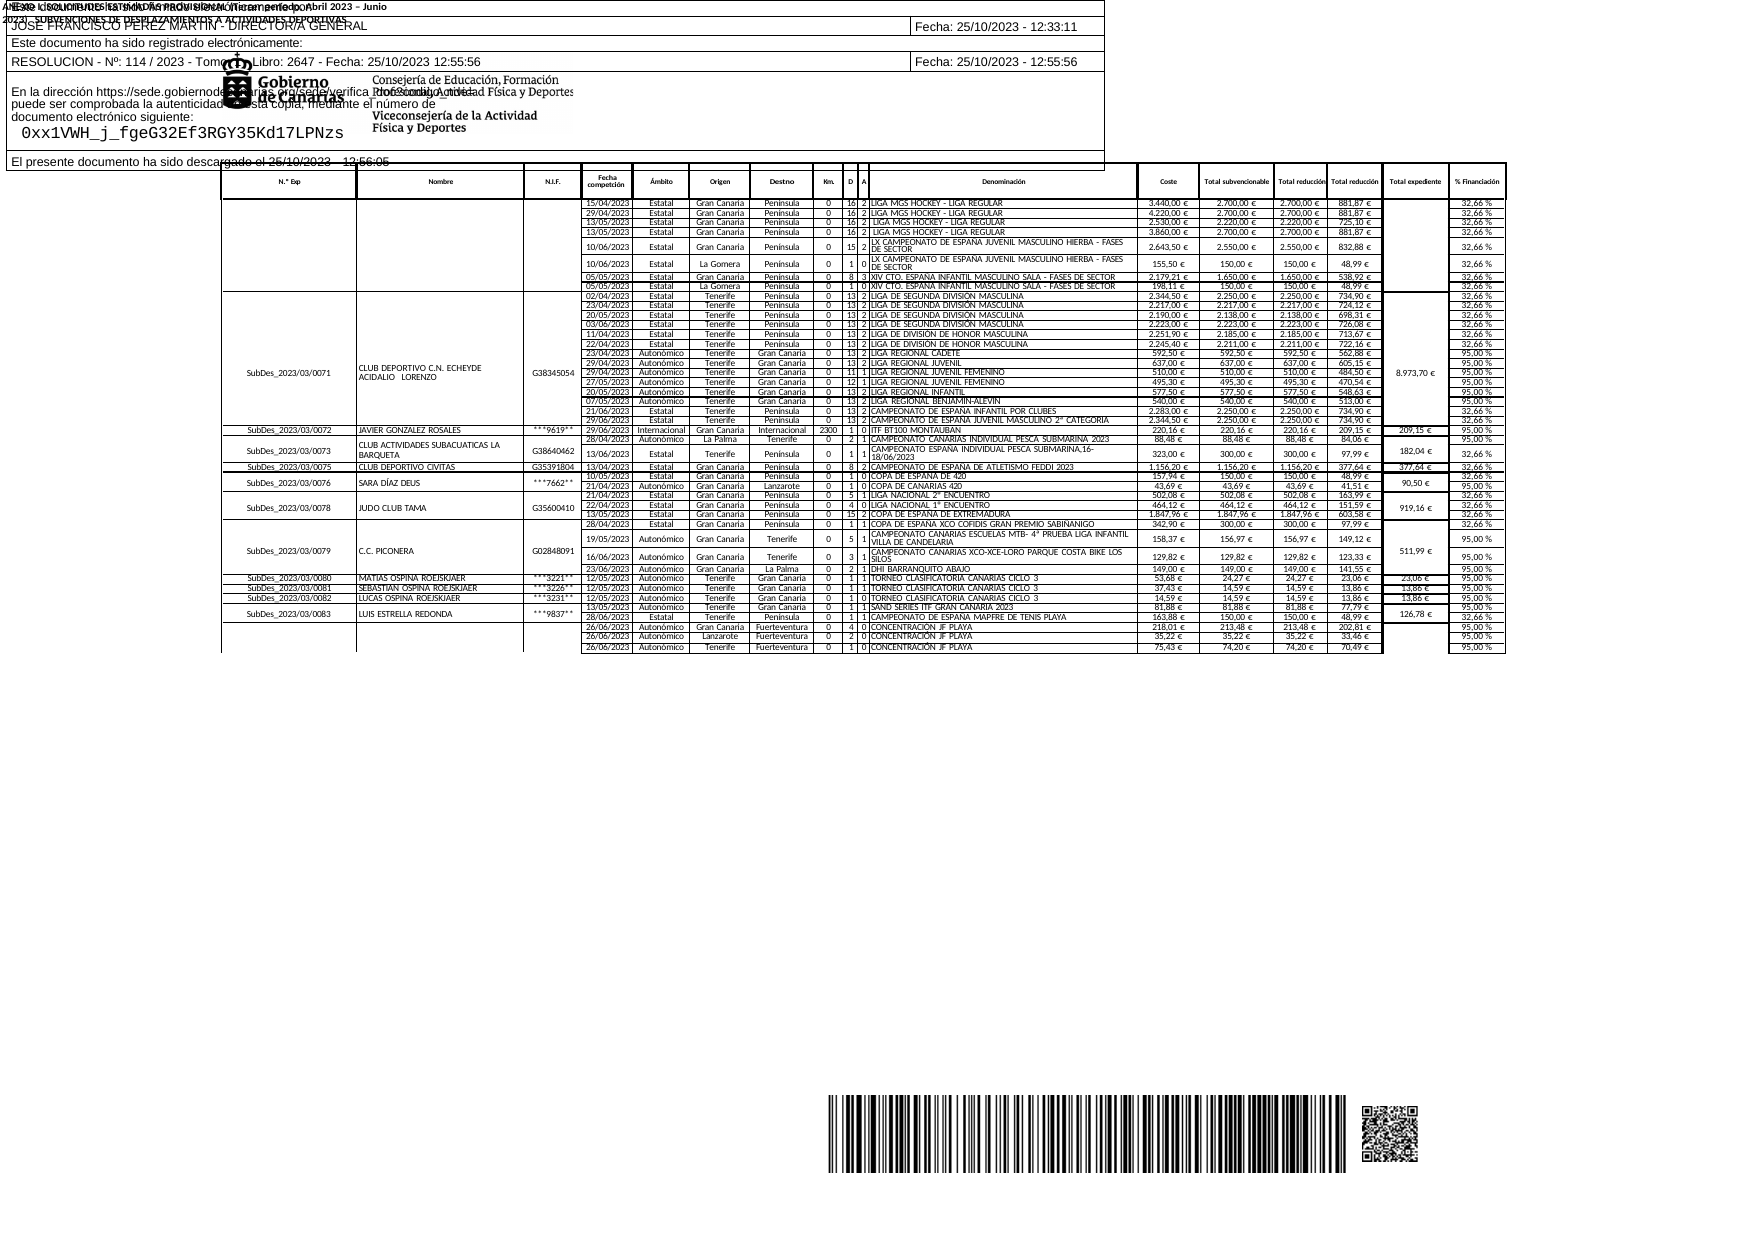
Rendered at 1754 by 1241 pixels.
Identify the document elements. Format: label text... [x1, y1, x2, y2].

table_cell Lanzarote [690, 633, 749, 642]
table_cell 605,15 € [1328, 359, 1381, 368]
table_cell 2 [858, 321, 869, 329]
table_cell 3.860,00 € [1138, 228, 1199, 237]
table_cell Gran Canaria [750, 388, 813, 396]
table_cell 2.700,00 € [1200, 209, 1273, 217]
table_cell 13 [843, 302, 857, 310]
table_cell Autonómico [633, 565, 689, 574]
table_cell SubDes_2023/03/0073 [222, 436, 356, 462]
table_cell Península [750, 321, 813, 329]
table_cell 726,08 € [1328, 321, 1381, 329]
table_cell Gran Canaria [690, 501, 749, 510]
table_cell 05/05/2023 [582, 283, 632, 291]
table_cell Estatal [633, 209, 689, 217]
table_cell 32,66 % [1450, 510, 1505, 519]
table_cell 23/06/2023 [582, 565, 632, 574]
table_cell 11/04/2023 [582, 330, 632, 339]
table_cell 13 [843, 417, 857, 425]
table_cell 2.250,00 € [1200, 407, 1273, 416]
table_cell Fuerteventura [750, 623, 813, 632]
table_cell 2 [843, 633, 857, 642]
table_cell 2.700,00 € [1274, 209, 1327, 217]
table_cell SubDes_2023/03/0072 [222, 426, 356, 435]
table_cell SEBASTIAN OSPINA ROEJSKJAER [357, 585, 523, 593]
table_header Coste [1139, 164, 1198, 198]
table_cell 05/05/2023 [582, 273, 632, 281]
table_cell TORNEO CLASIFICATORIA CANARIAS CICLO 3 [870, 585, 1137, 593]
table_cell 150,00 € [1274, 255, 1327, 272]
table_cell 150,00 € [1200, 473, 1273, 481]
table_cell Estatal [633, 445, 689, 462]
table_cell LIGA DE SEGUNDA DIVISIÓN MASCULINA [870, 321, 1137, 329]
table_cell 1 [858, 530, 869, 547]
table_cell Península [750, 219, 813, 227]
table_cell 1 [858, 445, 869, 462]
table_cell 0 [814, 565, 842, 574]
table_cell 157,94 € [1138, 473, 1199, 481]
table_cell 95,00 % [1450, 593, 1505, 603]
table_cell Estatal [633, 321, 689, 329]
table_cell 2.211,00 € [1200, 340, 1273, 348]
table_cell 2 [858, 330, 869, 339]
table_cell Autonómico [633, 350, 689, 358]
picture [222, 52, 574, 71]
table_cell G02848091 [524, 520, 581, 574]
table_cell Estatal [633, 463, 689, 471]
table_cell Autonómico [633, 359, 689, 368]
table_cell G38640462 [524, 436, 581, 462]
table_cell 16 [843, 209, 857, 217]
table_cell 0 [814, 473, 842, 481]
table_cell Tenerife [690, 292, 749, 301]
table_cell Tenerife [690, 594, 749, 603]
table_cell SubDes_2023/03/0080 [222, 575, 356, 583]
table_cell 577,50 € [1200, 388, 1273, 396]
table_cell SubDes_2023/03/0078 [222, 492, 356, 519]
table_cell 464,12 € [1274, 501, 1327, 510]
table_cell 16 [843, 200, 857, 208]
table_cell SubDes_2023/03/0075 [222, 463, 356, 471]
table_cell 1 [858, 520, 869, 529]
table_cell 88,48 € [1138, 436, 1199, 444]
table_cell 1 [858, 604, 869, 612]
table_cell Autonómico [633, 604, 689, 612]
table_cell 29/06/2023 [582, 417, 632, 425]
table_cell 502,08 € [1138, 492, 1199, 500]
table_cell 1 [858, 575, 869, 583]
table_cell 21/06/2023 [582, 407, 632, 416]
table_cell Tenerife [690, 330, 749, 339]
table_cell 02/04/2023 [582, 292, 632, 301]
table_cell 592,50 € [1138, 350, 1199, 358]
table_cell Gran Canaria [750, 378, 813, 387]
table_cell 0 [858, 633, 869, 642]
table_cell 21/04/2023 [582, 482, 632, 491]
table_cell G38345054 [524, 292, 581, 425]
table_cell 0 [814, 585, 842, 593]
table_cell Gran Canaria [750, 350, 813, 358]
table_cell Autonómico [633, 378, 689, 387]
table_cell Gran Canaria [690, 426, 749, 435]
table_cell CONCENTRACIÓN JF PLAYA [870, 623, 1137, 632]
table_cell 495,30 € [1274, 378, 1327, 387]
table_cell C.C. PICONERA [357, 520, 523, 574]
table_cell 0 [814, 520, 842, 529]
table_cell [356, 623, 524, 653]
table_cell 149,00 € [1274, 565, 1327, 574]
table_cell 0 [814, 219, 842, 227]
table_cell 48,99 € [1328, 283, 1381, 291]
table_cell 377,64 € [1328, 463, 1381, 471]
table_cell 150,00 € [1200, 613, 1273, 622]
table_cell 2 [858, 302, 869, 310]
table_cell 32,66 % [1450, 291, 1505, 301]
table_cell ***3221** [524, 575, 581, 583]
table_cell Estatal [633, 417, 689, 425]
table_cell 21/04/2023 [582, 492, 632, 500]
table_cell Tenerife [690, 575, 749, 583]
table_cell 37,43 € [1138, 585, 1199, 593]
table_cell 32,66 % [1450, 301, 1505, 310]
table_cell 151,59 € [1328, 501, 1381, 510]
picture [828, 1095, 1346, 1173]
table_cell COPA DE ESPAÑA DE 420 [870, 473, 1137, 481]
table_cell 0 [814, 200, 842, 208]
table_cell 149,00 € [1138, 565, 1199, 574]
table_cell 0 [814, 321, 842, 329]
table_cell 713,67 € [1328, 330, 1381, 339]
table_cell LX CAMPEONATO DE ESPAÑA JUVENIL MASCULINO HIERBA - FASES DE SECTOR [870, 238, 1137, 254]
table_cell 2.185,00 € [1200, 330, 1273, 339]
table_cell Gran Canaria [690, 520, 749, 529]
table_cell Tenerife [690, 445, 749, 462]
table_cell 95,00 % [1450, 574, 1505, 583]
table_cell Gran Canaria [690, 623, 749, 632]
table_cell 123,33 € [1328, 548, 1381, 564]
table_cell Península [750, 501, 813, 510]
table_cell XIV CTO. ESPAÑA INFANTIL MASCULINO SALA - FASES DE SECTOR [870, 283, 1137, 291]
table_cell 32,66 % [1450, 444, 1505, 462]
table_cell 1 [858, 369, 869, 377]
table_cell 95,00 % [1450, 622, 1505, 632]
table_cell Autonómico [633, 585, 689, 593]
table_header Km. [814, 164, 842, 198]
table_cell [1384, 200, 1448, 291]
table_cell 2.179,21 € [1138, 273, 1199, 281]
table_cell CAMPEONATO DE ESPAÑA MAPFRE DE TENIS PLAYA [870, 613, 1137, 622]
table_cell Tenerife [690, 340, 749, 348]
table_cell 16/06/2023 [582, 548, 632, 564]
table_cell Tenerife [690, 604, 749, 612]
table_cell 13/05/2023 [582, 511, 632, 519]
table_header Destno [751, 164, 812, 198]
table_cell Gran Canaria [690, 228, 749, 237]
table_cell 15/04/2023 [582, 200, 632, 208]
table_cell Península [750, 613, 813, 622]
table_cell 2.530,00 € [1138, 219, 1199, 227]
table_cell 2.550,00 € [1200, 238, 1273, 254]
table_cell Fuerteventura [750, 644, 813, 653]
table_cell Estatal [633, 238, 689, 254]
table_cell 2 [858, 311, 869, 320]
table_cell Península [750, 511, 813, 519]
table_cell 4 [843, 623, 857, 632]
table_cell 16 [843, 219, 857, 227]
table_cell 2.550,00 € [1274, 238, 1327, 254]
table_cell 2.223,00 € [1274, 321, 1327, 329]
table_cell 81,88 € [1274, 604, 1327, 612]
table_cell 95,00 % [1450, 584, 1505, 593]
table_cell 1 [843, 604, 857, 612]
table_cell TORNEO CLASIFICATORIA CANARIAS CICLO 3 [870, 594, 1137, 603]
table_cell Lanzarote [750, 482, 813, 491]
table_cell 2 [858, 219, 869, 227]
table_cell 12 [843, 378, 857, 387]
table_cell Autonómico [633, 482, 689, 491]
table_cell 13 [843, 350, 857, 358]
table_cell 464,12 € [1138, 501, 1199, 510]
table_cell 2.344,50 € [1138, 417, 1199, 425]
table_cell 2.344,50 € [1138, 292, 1199, 301]
table_cell 1 [858, 378, 869, 387]
table_cell Tenerife [690, 350, 749, 358]
table_cell 1 [843, 594, 857, 603]
table_cell 32,66 % [1450, 462, 1505, 471]
table_cell LIGA REGIONAL INFANTIL [870, 388, 1137, 396]
table_cell 592,50 € [1200, 350, 1273, 358]
table_cell 13 [843, 292, 857, 301]
table_cell Tenerife [690, 369, 749, 377]
table_cell 10/06/2023 [582, 255, 632, 272]
table_cell COPA DE ESPAÑA DE EXTREMADURA [870, 511, 1137, 519]
table_cell Estatal [633, 340, 689, 348]
table_header Denominación [870, 164, 1136, 198]
table_cell Tenerife [690, 311, 749, 320]
table_cell [524, 623, 581, 653]
table_cell Península [750, 302, 813, 310]
table_cell 2.217,00 € [1138, 302, 1199, 310]
table_cell CLUB DEPORTIVO CIVITAS [357, 463, 523, 471]
table_cell 2.185,00 € [1274, 330, 1327, 339]
table_cell 2.283,00 € [1138, 407, 1199, 416]
table_cell Autonómico [633, 369, 689, 377]
table_cell 2 [843, 565, 857, 574]
table_cell ***9619** [524, 426, 581, 435]
table_cell Fuerteventura [750, 633, 813, 642]
table_cell 1 [843, 482, 857, 491]
table_cell 0 [858, 255, 869, 272]
table_cell LIGA NACIONAL 1º ENCUENTRO [870, 501, 1137, 510]
table_cell 3 [843, 548, 857, 564]
table_cell 0 [814, 594, 842, 603]
table_cell Península [750, 283, 813, 291]
table_cell [222, 623, 356, 653]
table_cell 881,87 € [1328, 200, 1381, 208]
table_cell 88,48 € [1274, 436, 1327, 444]
table_cell Tenerife [690, 417, 749, 425]
table_header % Financiación [1450, 164, 1505, 198]
table_cell 220,16 € [1274, 426, 1327, 435]
table_cell 1 [843, 644, 857, 653]
table_cell 35,22 € [1138, 633, 1199, 642]
table_cell 470,54 € [1328, 378, 1381, 387]
table_cell 13,86 € [1384, 595, 1448, 603]
table_cell 182,04 € [1384, 437, 1448, 462]
table_cell Autonómico [633, 644, 689, 653]
table_cell Estatal [633, 492, 689, 500]
table_cell 2 [843, 436, 857, 444]
table_cell 10/06/2023 [582, 238, 632, 254]
table_cell 24,27 € [1200, 575, 1273, 583]
table_cell 43,69 € [1138, 482, 1199, 491]
table_cell Tenerife [690, 398, 749, 406]
table_cell 32,66 % [1450, 339, 1505, 348]
table_header Ámbito [634, 164, 688, 198]
table_cell Internacional [633, 426, 689, 435]
table_cell 2.250,00 € [1274, 407, 1327, 416]
table_cell 156,97 € [1274, 530, 1327, 547]
table_cell Gran Canaria [750, 359, 813, 368]
table_cell 13 [843, 407, 857, 416]
table_cell 13/04/2023 [582, 463, 632, 471]
table_cell 510,00 € [1274, 369, 1327, 377]
table_cell 26/06/2023 [582, 623, 632, 632]
table_cell 95,00 % [1450, 547, 1505, 564]
table_cell 342,90 € [1138, 520, 1199, 529]
table_cell 0 [858, 623, 869, 632]
table_cell 32,66 % [1450, 500, 1505, 510]
table_cell 90,50 € [1384, 474, 1448, 491]
table_cell 2.250,00 € [1274, 292, 1327, 301]
table_cell 1 [843, 473, 857, 481]
table_cell SubDes_2023/03/0081 [222, 585, 356, 593]
table_cell 1.650,00 € [1200, 273, 1273, 281]
table_cell 2.250,00 € [1274, 417, 1327, 425]
table_cell 1 [858, 585, 869, 593]
table_cell 1 [858, 436, 869, 444]
table_cell 510,00 € [1138, 369, 1199, 377]
table_cell 13 [843, 340, 857, 348]
table_cell Estatal [633, 283, 689, 291]
table_cell Gran Canaria [690, 565, 749, 574]
table_cell 637,00 € [1274, 359, 1327, 368]
table_cell 1.847,96 € [1138, 511, 1199, 519]
table_cell 95,00 % [1450, 529, 1505, 547]
table_cell 23/04/2023 [582, 350, 632, 358]
table_cell 29/04/2023 [582, 369, 632, 377]
table_cell 502,08 € [1274, 492, 1327, 500]
table_cell Autonómico [633, 398, 689, 406]
table_cell Estatal [633, 255, 689, 272]
table_cell 510,00 € [1200, 369, 1273, 377]
table_cell CONCENTRACIÓN JF PLAYA [870, 633, 1137, 642]
table_cell 22/04/2023 [582, 501, 632, 510]
table_cell 24,27 € [1274, 575, 1327, 583]
table_cell G35600410 [524, 492, 581, 519]
table_cell 213,48 € [1274, 623, 1327, 632]
table_cell LUCAS OSPINA ROEJSKJAER [357, 594, 523, 603]
table_cell Tenerife [690, 378, 749, 387]
table_header Total reducción [1328, 164, 1381, 198]
table_cell 163,88 € [1138, 613, 1199, 622]
table_cell 0 [814, 463, 842, 471]
table_cell 95,00 % [1450, 358, 1505, 368]
table_cell 13/06/2023 [582, 445, 632, 462]
table_cell 637,00 € [1200, 359, 1273, 368]
table_cell 0 [858, 426, 869, 435]
table_cell 156,97 € [1200, 530, 1273, 547]
table_cell 163,99 € [1328, 492, 1381, 500]
table_cell SubDes_2023/03/0082 [222, 594, 356, 603]
table_cell 1 [843, 283, 857, 291]
table_cell 0 [814, 398, 842, 406]
table_cell 35,22 € [1274, 633, 1327, 642]
table_cell 48,99 € [1328, 255, 1381, 272]
table_cell 725,10 € [1328, 219, 1381, 227]
table_cell Península [750, 273, 813, 281]
table_cell 0 [814, 604, 842, 612]
table_cell 1.847,96 € [1274, 511, 1327, 519]
table_cell 150,00 € [1200, 255, 1273, 272]
table_cell JUDO CLUB TAMA [357, 492, 523, 519]
table_cell Gran Canaria [750, 369, 813, 377]
table_cell 0 [814, 273, 842, 281]
table_cell 2.211,00 € [1274, 340, 1327, 348]
table_cell Gran Canaria [750, 604, 813, 612]
table_cell 32,66 % [1450, 310, 1505, 320]
table_cell 577,50 € [1138, 388, 1199, 396]
table_cell 81,88 € [1138, 604, 1199, 612]
table_cell 484,50 € [1328, 369, 1381, 377]
table_cell 0 [814, 302, 842, 310]
table_cell Península [750, 209, 813, 217]
table_cell Península [750, 238, 813, 254]
table_cell 14,59 € [1274, 594, 1327, 603]
table_cell Península [750, 407, 813, 416]
table_cell 13,86 € [1328, 594, 1381, 603]
table_cell CAMPEONATO DE ESPAÑA INFANTIL POR CLUBES [870, 407, 1137, 416]
table_cell 220,16 € [1200, 426, 1273, 435]
table_cell 8 [843, 273, 857, 281]
table_cell Autonómico [633, 436, 689, 444]
table_cell Gran Canaria [690, 273, 749, 281]
table_cell [524, 200, 581, 291]
table_cell Península [750, 311, 813, 320]
table_cell 722,16 € [1328, 340, 1381, 348]
table_cell 300,00 € [1274, 520, 1327, 529]
table_header N.º Exp [222, 164, 355, 198]
table_cell 13,86 € [1328, 585, 1381, 593]
table_cell 75,43 € [1138, 644, 1199, 653]
table_cell 53,68 € [1138, 575, 1199, 583]
table_cell 2.217,00 € [1274, 302, 1327, 310]
table_cell 513,00 € [1328, 398, 1381, 406]
table_cell Tenerife [690, 585, 749, 593]
table_cell 07/05/2023 [582, 398, 632, 406]
table_cell Península [750, 473, 813, 481]
table_cell 32,66 % [1450, 208, 1505, 217]
table_cell 26/06/2023 [582, 644, 632, 653]
table_cell 88,48 € [1200, 436, 1273, 444]
table_cell Península [750, 520, 813, 529]
table_cell 0 [814, 340, 842, 348]
table_cell 2.250,00 € [1200, 417, 1273, 425]
table_cell SubDes_2023/03/0071 [222, 292, 356, 425]
table_cell LIGA DE DIVISIÓN DE HONOR MASCULINA [870, 330, 1137, 339]
table_cell 0 [814, 407, 842, 416]
table_cell 13 [843, 398, 857, 406]
table_cell 300,00 € [1200, 445, 1273, 462]
table_cell 35,22 € [1200, 633, 1273, 642]
table_cell LIGA DE DIVISIÓN DE HONOR MASCULINA [870, 340, 1137, 348]
table_cell 2.700,00 € [1274, 200, 1327, 208]
table_cell 724,12 € [1328, 302, 1381, 310]
table_cell 1 [843, 426, 857, 435]
table_cell 2.138,00 € [1274, 311, 1327, 320]
table_cell 32,66 % [1450, 237, 1505, 254]
table_cell 592,50 € [1274, 350, 1327, 358]
table_cell 97,99 € [1328, 445, 1381, 462]
table_cell 1 [843, 255, 857, 272]
table_cell 0 [814, 238, 842, 254]
table_cell 8 [843, 463, 857, 471]
table_cell 32,66 % [1450, 471, 1505, 481]
table_cell LIGA REGIONAL BENJAMIN-ALEVIN [870, 398, 1137, 406]
table_cell Gran Canaria [750, 585, 813, 593]
table_cell 300,00 € [1274, 445, 1327, 462]
table_cell LIGA MGS HOCKEY - LIGA REGULAR [870, 219, 1137, 227]
table_cell DHI BARRANQUITO ABAJO [870, 565, 1137, 574]
table_cell Península [750, 200, 813, 208]
table_cell SARA DÍAZ DEUS [357, 473, 523, 491]
table_cell 129,82 € [1138, 548, 1199, 564]
picture [222, 72, 574, 134]
table_cell Estatal [633, 330, 689, 339]
table_cell 14,59 € [1200, 594, 1273, 603]
table_cell 32,66 % [1450, 254, 1505, 272]
table_cell 13/05/2023 [582, 219, 632, 227]
table_cell 209,15 € [1328, 426, 1381, 435]
table_cell Península [750, 228, 813, 237]
table_cell 2 [858, 238, 869, 254]
table_cell 2.223,00 € [1138, 321, 1199, 329]
table_cell 0 [814, 369, 842, 377]
table_cell 202,81 € [1328, 623, 1381, 632]
table_cell LIGA MGS HOCKEY - LIGA REGULAR [870, 200, 1137, 208]
table_cell Gran Canaria [690, 492, 749, 500]
table_cell Península [750, 463, 813, 471]
table_cell 74,20 € [1200, 644, 1273, 653]
table_cell 97,99 € [1328, 520, 1381, 529]
table_cell 1 [858, 492, 869, 500]
table_cell 2 [858, 292, 869, 301]
table_cell Estatal [633, 219, 689, 227]
table_cell 300,00 € [1200, 520, 1273, 529]
table_cell MATIAS OSPINA ROEJSKJAER [357, 575, 523, 583]
table_cell Estatal [633, 473, 689, 481]
table_header N.I.F. [525, 164, 580, 198]
table_cell 84,06 € [1328, 436, 1381, 444]
table_header Origen [690, 164, 749, 198]
table_cell TORNEO CLASIFICATORIA CANARIAS CICLO 3 [870, 575, 1137, 583]
table_cell 603,58 € [1328, 511, 1381, 519]
table_cell Gran Canaria [690, 530, 749, 547]
table_cell 13 [843, 359, 857, 368]
table_cell 0 [814, 359, 842, 368]
table_cell 20/05/2023 [582, 311, 632, 320]
table_cell Gran Canaria [690, 209, 749, 217]
table_cell ***9837** [524, 604, 581, 622]
table_cell 0 [814, 530, 842, 547]
table_cell Autonómico [633, 623, 689, 632]
table_cell Gran Canaria [690, 511, 749, 519]
table_cell 1.156,20 € [1138, 463, 1199, 471]
table_cell LX CAMPEONATO DE ESPAÑA JUVENIL MASCULINO HIERBA - FASES DE SECTOR [870, 255, 1137, 272]
table_cell 637,00 € [1138, 359, 1199, 368]
table_cell 95,00 % [1450, 396, 1505, 406]
table_cell Tenerife [750, 548, 813, 564]
table_cell 41,51 € [1328, 482, 1381, 491]
table_cell ***7662** [524, 473, 581, 491]
table_cell Tenerife [750, 436, 813, 444]
table_cell 2.190,00 € [1138, 311, 1199, 320]
table_cell XIV CTO. ESPAÑA INFANTIL MASCULINO SALA - FASES DE SECTOR [870, 273, 1137, 281]
table_cell 1 [843, 575, 857, 583]
table_cell 1.650,00 € [1274, 273, 1327, 281]
table_cell 23,06 € [1328, 575, 1381, 583]
table_cell 1.156,20 € [1274, 463, 1327, 471]
table_cell Gran Canaria [690, 219, 749, 227]
table_cell 95,00 % [1450, 349, 1505, 358]
table_cell Estatal [633, 407, 689, 416]
picture [1362, 1106, 1418, 1162]
table_cell CAMPEONATO DE ESPAÑA JUVENIL MASCULINO 2ª CATEGORIA [870, 417, 1137, 425]
table_cell Península [750, 330, 813, 339]
table_cell 0 [858, 283, 869, 291]
table_header Nombre [358, 164, 523, 198]
table_cell 538,92 € [1328, 273, 1381, 281]
table_cell CAMPEONATO ESPAÑA INDIVIDUAL PESCA SUBMARINA,16- 18/06/2023 [870, 445, 1137, 462]
table_cell 33,46 € [1328, 633, 1381, 642]
table_cell LIGA REGIONAL JUVENIL FEMENINO [870, 378, 1137, 387]
table_cell 19/05/2023 [582, 530, 632, 547]
table_cell 149,12 € [1328, 530, 1381, 547]
table_cell 32,66 % [1450, 491, 1505, 500]
table_cell 2 [858, 209, 869, 217]
table_cell 12/05/2023 [582, 594, 632, 603]
table_cell Autonómico [633, 633, 689, 642]
table_cell 28/06/2023 [582, 613, 632, 622]
table_cell SubDes_2023/03/0076 [222, 472, 356, 491]
table_cell LIGA DE SEGUNDA DIVISIÓN MASCULINA [870, 311, 1137, 320]
table_cell 540,00 € [1138, 398, 1199, 406]
table_cell Gran Canaria [690, 482, 749, 491]
table_cell 2 [858, 340, 869, 348]
table_cell 43,69 € [1274, 482, 1327, 491]
table_cell 832,88 € [1328, 238, 1381, 254]
table_cell Estatal [633, 292, 689, 301]
table_cell LIGA MGS HOCKEY - LIGA REGULAR [870, 209, 1137, 217]
table_cell 1 [858, 548, 869, 564]
table_cell 32,66 % [1450, 612, 1505, 622]
table_cell 14,59 € [1200, 585, 1273, 593]
table_cell 2.220,00 € [1200, 219, 1273, 227]
table_cell 2 [858, 511, 869, 519]
table_cell SAND SERIES ITF GRAN CANARIA 2023 [870, 604, 1137, 612]
table_cell 5 [843, 492, 857, 500]
table_cell 0 [814, 445, 842, 462]
table_cell 0 [858, 501, 869, 510]
table_cell LIGA DE SEGUNDA DIVISIÓN MASCULINA [870, 292, 1137, 301]
table_cell 150,00 € [1274, 473, 1327, 481]
table_cell 0 [858, 473, 869, 481]
table_cell 1 [858, 565, 869, 574]
table_cell 1 [843, 613, 857, 622]
table_cell Tenerife [750, 530, 813, 547]
table_cell 32,66 % [1450, 406, 1505, 416]
table_cell 213,48 € [1200, 623, 1273, 632]
table_cell 1.156,20 € [1200, 463, 1273, 471]
table_cell 0 [814, 482, 842, 491]
table_cell 81,88 € [1200, 604, 1273, 612]
table_cell 881,87 € [1328, 209, 1381, 217]
table_cell 2.245,40 € [1138, 340, 1199, 348]
table_cell 32,66 % [1450, 272, 1505, 281]
table_cell 155,50 € [1138, 255, 1199, 272]
table_cell 32,66 % [1450, 218, 1505, 227]
table_cell 0 [814, 378, 842, 387]
table_cell 377,64 € [1384, 464, 1448, 471]
table_cell 2.700,00 € [1200, 228, 1273, 237]
table_cell LIGA REGIONAL CADETE [870, 350, 1137, 358]
table_cell 548,63 € [1328, 388, 1381, 396]
table_cell [222, 199, 356, 291]
table_cell 323,00 € [1138, 445, 1199, 462]
table_cell 26/06/2023 [582, 633, 632, 642]
table_cell 495,30 € [1138, 378, 1199, 387]
table_cell 540,00 € [1274, 398, 1327, 406]
table_cell 48,99 € [1328, 473, 1381, 481]
table_cell ITF BT100 MONTAUBAN [870, 426, 1137, 435]
table_cell Península [750, 445, 813, 462]
table_cell Estatal [633, 311, 689, 320]
table_cell Tenerife [690, 388, 749, 396]
table_cell 29/06/2023 [582, 426, 632, 435]
table_cell 149,00 € [1200, 565, 1273, 574]
table_cell 32,66 % [1450, 519, 1505, 529]
table_cell 4 [843, 501, 857, 510]
table_cell 2.223,00 € [1200, 321, 1273, 329]
table_cell 0 [858, 482, 869, 491]
table_cell 95,00 % [1450, 632, 1505, 642]
table_cell Gran Canaria [690, 463, 749, 471]
table_cell 32,66 % [1450, 329, 1505, 339]
table_cell 2.700,00 € [1274, 228, 1327, 237]
table_cell 562,88 € [1328, 350, 1381, 358]
table_cell LUIS ESTRELLA REDONDA [357, 604, 523, 622]
table_cell 13 [843, 311, 857, 320]
table_cell La Gomera [690, 283, 749, 291]
table_cell SubDes_2023/03/0079 [222, 520, 356, 574]
table_cell 13 [843, 321, 857, 329]
table_cell 32,66 % [1450, 281, 1505, 291]
table_cell 129,82 € [1200, 548, 1273, 564]
table_cell 0 [814, 311, 842, 320]
table_cell COPA DE ESPAÑA XCO COFIDIS GRAN PREMIO SABIÑANIGO [870, 520, 1137, 529]
table_cell Gran Canaria [750, 594, 813, 603]
table_cell 540,00 € [1200, 398, 1273, 406]
table_cell 2.217,00 € [1200, 302, 1273, 310]
table_cell 2 [858, 200, 869, 208]
table_cell Autonómico [633, 388, 689, 396]
table_cell 95,00 % [1450, 387, 1505, 396]
table_cell Península [750, 292, 813, 301]
table_cell 1 [843, 520, 857, 529]
table_cell 220,16 € [1138, 426, 1199, 435]
table_cell 0 [814, 388, 842, 396]
table_cell 11 [843, 369, 857, 377]
table_cell Península [750, 492, 813, 500]
table_cell Estatal [633, 302, 689, 310]
table_cell 14,59 € [1274, 585, 1327, 593]
table_cell ***3231** [524, 594, 581, 603]
table_cell 95,00 % [1450, 603, 1505, 612]
table_cell 13,86 € [1384, 586, 1448, 593]
table_cell G35391804 [524, 463, 581, 471]
table_cell Estatal [633, 273, 689, 281]
table_cell 20/05/2023 [582, 388, 632, 396]
table_cell 2 [858, 398, 869, 406]
table_cell Gran Canaria [690, 473, 749, 481]
table_cell 95,00 % [1450, 643, 1505, 653]
table_cell 734,90 € [1328, 417, 1381, 425]
table_cell 2.250,00 € [1200, 292, 1273, 301]
table_cell 158,37 € [1138, 530, 1199, 547]
table_cell Autonómico [633, 548, 689, 564]
table_header Total expediente [1384, 164, 1448, 198]
table_cell 919,16 € [1384, 493, 1448, 519]
table_cell 209,15 € [1384, 427, 1448, 435]
table_cell 495,30 € [1200, 378, 1273, 387]
table_header D [844, 164, 857, 198]
table_cell Estatal [633, 511, 689, 519]
table_cell Estatal [633, 200, 689, 208]
table_cell 0 [814, 623, 842, 632]
table_cell CAMPEONATO CANARIAS ESCUELAS MTB- 4ª PRUEBA LIGA INFANTIL VILLA DE CANDELARIA [870, 530, 1137, 547]
table_cell 29/04/2023 [582, 359, 632, 368]
table_header Fecha competción [583, 164, 631, 198]
table_cell 2.643,50 € [1138, 238, 1199, 254]
table_cell 0 [814, 417, 842, 425]
table_cell 95,00 % [1450, 425, 1505, 435]
table_cell 10/05/2023 [582, 473, 632, 481]
table_cell 95,00 % [1450, 377, 1505, 387]
table_cell 1 [843, 445, 857, 462]
table_cell 43,69 € [1200, 482, 1273, 491]
table_cell 0 [814, 350, 842, 358]
table_cell 23/04/2023 [582, 302, 632, 310]
table_cell ***3226** [524, 585, 581, 593]
table_cell COPA DE CANARIAS 420 [870, 482, 1137, 491]
table_cell 2300 [814, 426, 842, 435]
table_cell LIGA NACIONAL 2º ENCUENTRO [870, 492, 1137, 500]
table_cell Estatal [633, 501, 689, 510]
table_cell 2.220,00 € [1274, 219, 1327, 227]
table_cell Península [750, 255, 813, 272]
table_cell 0 [814, 436, 842, 444]
table_cell 2.700,00 € [1200, 200, 1273, 208]
table_cell 3 [858, 273, 869, 281]
table_cell 0 [814, 209, 842, 217]
table_cell 0 [814, 330, 842, 339]
table_cell 734,90 € [1328, 407, 1381, 416]
table_cell Estatal [633, 228, 689, 237]
table_cell 3.440,00 € [1138, 200, 1199, 208]
table_cell Tenerife [690, 407, 749, 416]
table_header Total subvencionable [1200, 164, 1273, 198]
table_cell 2.138,00 € [1200, 311, 1273, 320]
table_cell 0 [814, 228, 842, 237]
table_cell 2 [858, 388, 869, 396]
table_cell 8.973,70 € [1384, 293, 1448, 425]
table_cell 0 [814, 255, 842, 272]
table_cell 0 [814, 575, 842, 583]
table_cell 95,00 % [1450, 435, 1505, 444]
table_cell Gran Canaria [690, 238, 749, 254]
table_cell 698,31 € [1328, 311, 1381, 320]
table_cell 23,06 € [1384, 576, 1448, 583]
table_cell 5 [843, 530, 857, 547]
table_cell 734,90 € [1328, 292, 1381, 301]
table_cell La Gomera [690, 255, 749, 272]
table_cell SubDes_2023/03/0083 [222, 604, 356, 622]
table_cell [1384, 624, 1448, 653]
table_cell 0 [814, 292, 842, 301]
table_cell 126,78 € [1384, 605, 1448, 622]
table_cell 0 [814, 511, 842, 519]
table_cell 13/05/2023 [582, 604, 632, 612]
table_cell 2 [858, 407, 869, 416]
table_cell LIGA MGS HOCKEY - LIGA REGULAR [870, 228, 1137, 237]
table_cell 95,00 % [1450, 481, 1505, 491]
table_cell 0 [858, 594, 869, 603]
table_cell 13 [843, 330, 857, 339]
table_cell 1.847,96 € [1200, 511, 1273, 519]
table_cell 12/05/2023 [582, 575, 632, 583]
table_cell Gran Canaria [750, 398, 813, 406]
table_cell 48,99 € [1328, 613, 1381, 622]
table_cell 198,11 € [1138, 283, 1199, 291]
table_header Total reducción [1275, 164, 1326, 198]
table_cell CLUB DEPORTIVO C.N. ECHEYDE ACIDALIO LORENZO [357, 292, 523, 425]
table_cell 4.220,00 € [1138, 209, 1199, 217]
table_cell 218,01 € [1138, 623, 1199, 632]
table_cell 0 [814, 501, 842, 510]
table_cell 16 [843, 228, 857, 237]
table_cell 502,08 € [1200, 492, 1273, 500]
table_cell 0 [814, 633, 842, 642]
table_cell 13 [843, 388, 857, 396]
table_cell 32,66 % [1450, 198, 1505, 208]
table_header A [859, 164, 868, 198]
table_cell 77,79 € [1328, 604, 1381, 612]
table_cell LIGA DE SEGUNDA DIVISIÓN MASCULINA [870, 302, 1137, 310]
table_cell La Palma [750, 565, 813, 574]
table_cell Autonómico [633, 594, 689, 603]
table_cell CAMPEONATO CANARIAS INDIVIDUAL PESCA SUBMARINA 2023 [870, 436, 1137, 444]
table_cell 0 [814, 644, 842, 653]
table_cell [357, 200, 523, 291]
table_cell 881,87 € [1328, 228, 1381, 237]
table_cell 2 [858, 463, 869, 471]
table_cell Gran Canaria [690, 548, 749, 564]
table_cell 2 [858, 417, 869, 425]
table_cell Tenerife [690, 302, 749, 310]
table_cell 0 [814, 283, 842, 291]
table_cell 95,00 % [1450, 564, 1505, 574]
table_cell 0 [814, 548, 842, 564]
table_cell 32,66 % [1450, 227, 1505, 237]
table_cell JAVIER GONZALEZ ROSALES [357, 426, 523, 435]
table_cell LIGA REGIONAL JUVENIL FEMENINO [870, 369, 1137, 377]
table_cell 28/04/2023 [582, 520, 632, 529]
table_cell 95,00 % [1450, 368, 1505, 377]
table_cell Estatal [633, 613, 689, 622]
table_cell CLUB ACTIVIDADES SUBACUATICAS LA BARQUETA [357, 436, 523, 462]
table_cell 15 [843, 238, 857, 254]
table_cell Península [750, 340, 813, 348]
table_cell 27/05/2023 [582, 378, 632, 387]
table_cell 0 [814, 613, 842, 622]
table_cell LIGA REGIONAL JUVENIL [870, 359, 1137, 368]
table_cell Gran Canaria [690, 200, 749, 208]
table_cell 2 [858, 359, 869, 368]
table_cell 2 [858, 228, 869, 237]
table_cell La Palma [690, 436, 749, 444]
table_cell 150,00 € [1200, 283, 1273, 291]
table_cell 74,20 € [1274, 644, 1327, 653]
table_cell 28/04/2023 [582, 436, 632, 444]
table_cell Autonómico [633, 575, 689, 583]
table_cell 141,55 € [1328, 565, 1381, 574]
table_cell Tenerife [690, 644, 749, 653]
table_cell 13/05/2023 [582, 228, 632, 237]
table_cell CAMPEONATO CANARIAS XCO-XCE-LORO PARQUE COSTA BIKE LOS SILOS [870, 548, 1137, 564]
table_cell 0 [814, 492, 842, 500]
table_cell 577,50 € [1274, 388, 1327, 396]
table_cell 22/04/2023 [582, 340, 632, 348]
table_cell Gran Canaria [750, 575, 813, 583]
table_cell 1 [858, 613, 869, 622]
table_cell 12/05/2023 [582, 585, 632, 593]
table_cell 29/04/2023 [582, 209, 632, 217]
table_cell 32,66 % [1450, 320, 1505, 329]
table_cell 1 [843, 585, 857, 593]
table_cell 2.251,90 € [1138, 330, 1199, 339]
table_cell 32,66 % [1450, 416, 1505, 425]
table_cell 150,00 € [1274, 283, 1327, 291]
table_cell 03/06/2023 [582, 321, 632, 329]
table_cell 0 [858, 644, 869, 653]
table_cell Internacional [750, 426, 813, 435]
table_cell 464,12 € [1200, 501, 1273, 510]
table_cell Autonómico [633, 530, 689, 547]
table_cell Estatal [633, 520, 689, 529]
table_cell 14,59 € [1138, 594, 1199, 603]
table_cell Tenerife [690, 321, 749, 329]
table_cell 15 [843, 511, 857, 519]
table_cell 129,82 € [1274, 548, 1327, 564]
table_cell 511,99 € [1384, 521, 1448, 574]
table_cell Tenerife [690, 613, 749, 622]
table_cell CONCENTRACIÓN JF PLAYA [870, 644, 1137, 653]
table_cell 2 [858, 350, 869, 358]
table_cell Península [750, 417, 813, 425]
table_cell Tenerife [690, 359, 749, 368]
table_cell 150,00 € [1274, 613, 1327, 622]
table_cell 70,49 € [1328, 644, 1381, 653]
table_cell CAMPEONATO DE ESPAÑA DE ATLETISMO FEDDI 2023 [870, 463, 1137, 471]
